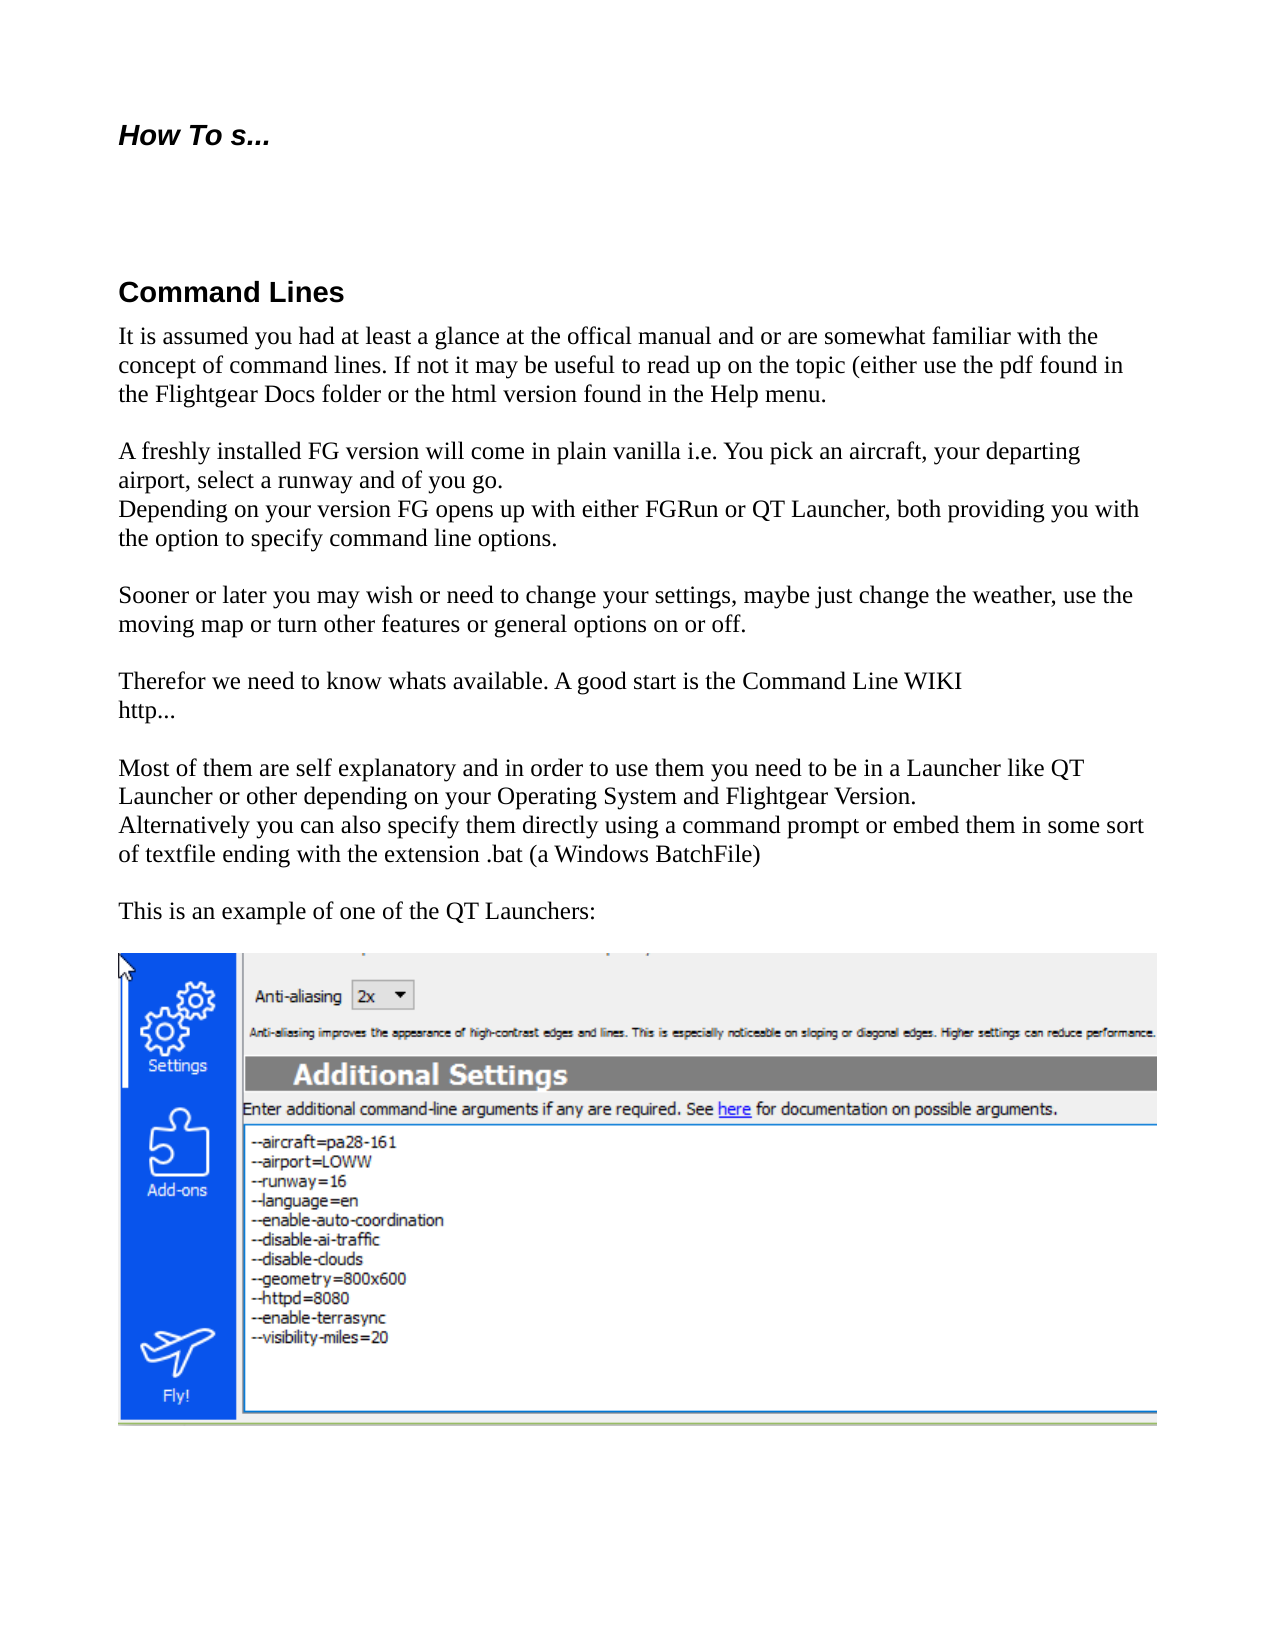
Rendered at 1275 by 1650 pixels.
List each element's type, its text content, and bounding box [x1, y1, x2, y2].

text This is an example of one of the QT Launchers: [118, 896, 1157, 925]
text Sooner or later you may wish or need to change your settings, maybe just change the weather, use the moving map or turn other features or general options on or off. [118, 580, 1157, 638]
picture [118, 953, 1157, 1426]
text Most of them are self explanatory and in order to use them you need to be in a Launcher like QT Launcher or other depending on your Operating System and Flightgear Version. [118, 753, 1157, 810]
text Therefor we need to know whats available. A good start is the Command Line WIKI http... [118, 666, 1157, 724]
subtitle Command Lines [118, 275, 1157, 309]
text A freshly installed FG version will come in plain vanilla i.e. You pick an aircraft, your departing airport, select a runway and of you go. Depending on your version FG opens up with either FGRun or QT Launcher, both providing you with the option to specify command line options. [118, 436, 1157, 551]
subtitle How To s... [118, 118, 1157, 152]
text It is assumed you had at least a glance at the offical manual and or are somewhat familiar with the concept of command lines. If not it may be useful to read up on the topic (either use the pdf found in the Flightgear Docs folder or the html version found in the Help menu. [118, 321, 1157, 408]
text Alternatively you can also specify them directly using a command prompt or embed them in some sort of textfile ending with the extension .bat (a Windows BatchFile) [118, 810, 1157, 868]
